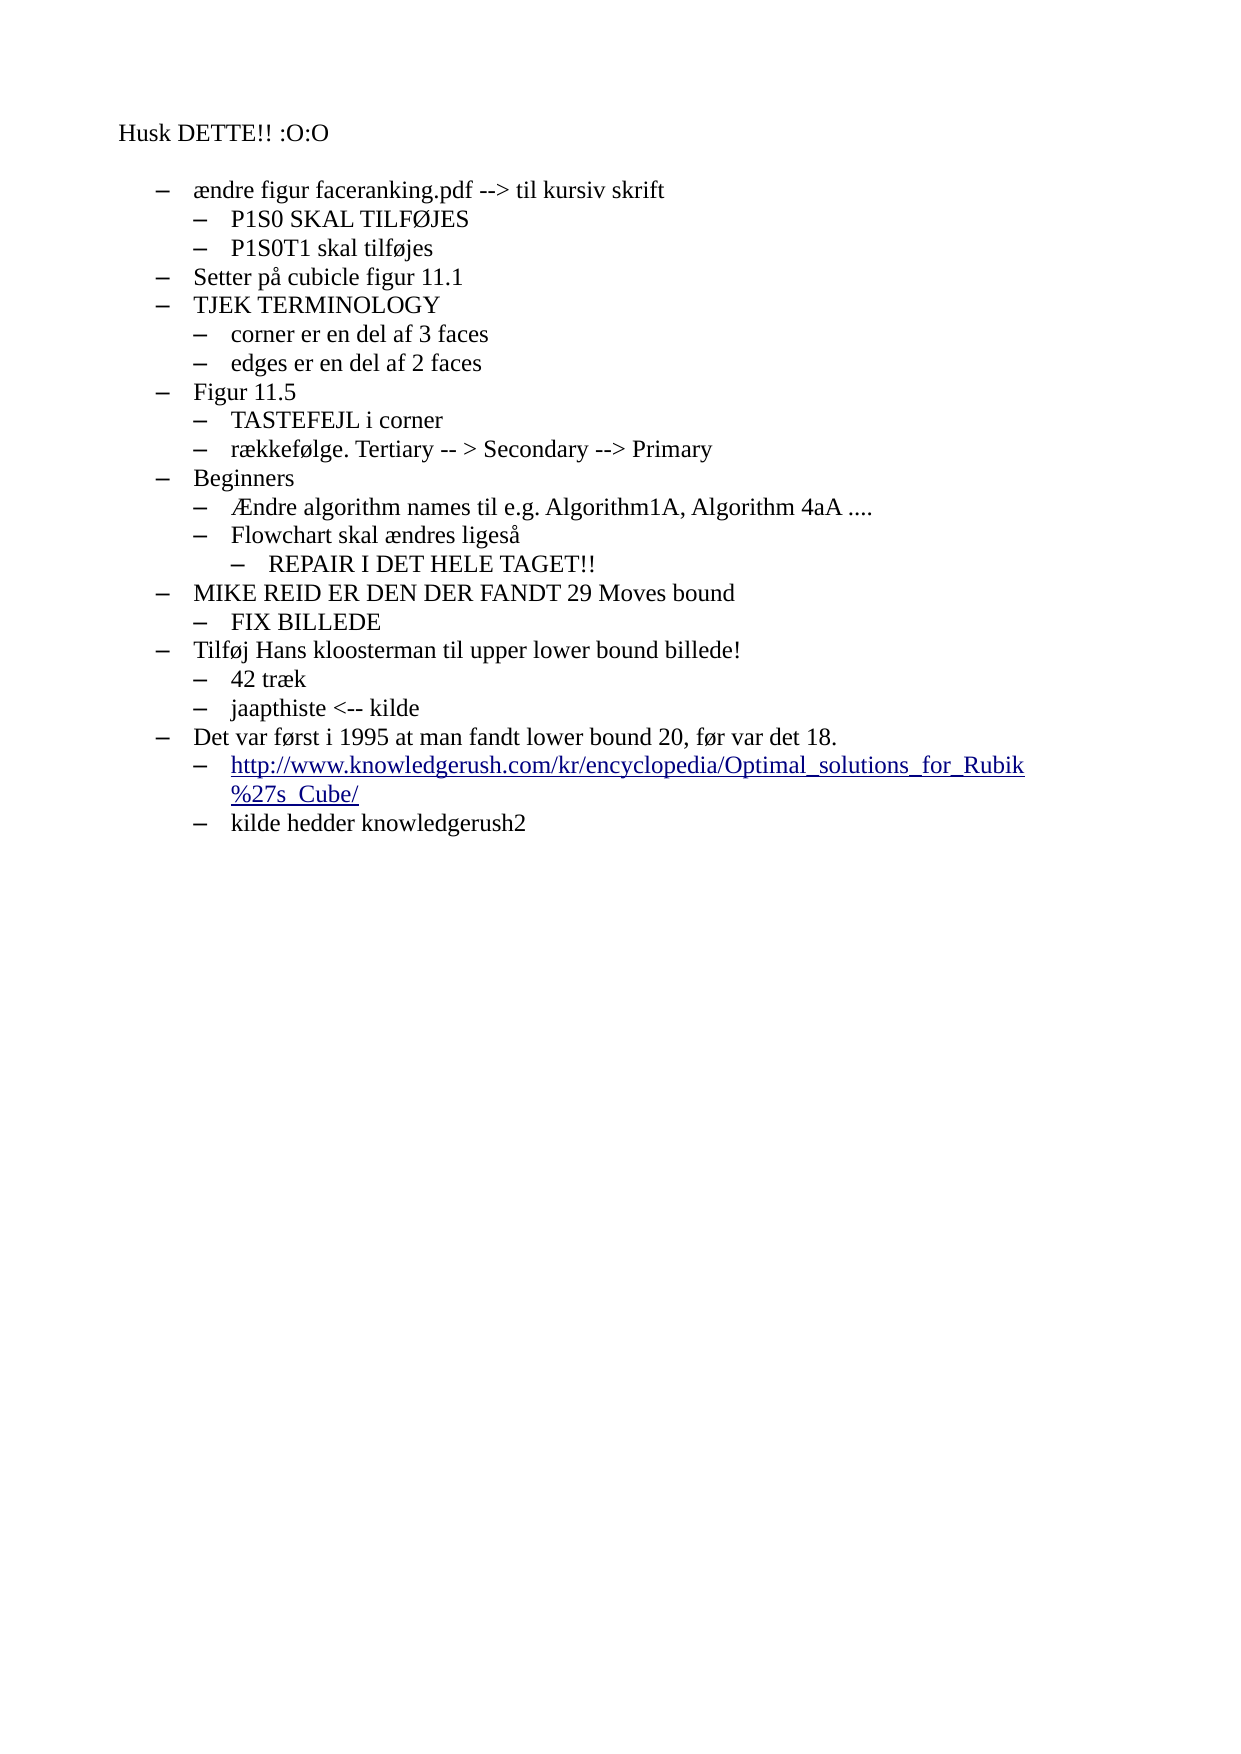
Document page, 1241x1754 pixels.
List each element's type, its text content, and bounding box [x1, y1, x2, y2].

list Beginners [156, 463, 1122, 492]
list edges er en del af 2 faces [193, 348, 1122, 377]
list TASTEFEJL i corner [193, 406, 1122, 434]
list http://www.knowledgerush.com/kr/encyclopedia/Optimal_solutions_for_Rubik%27s_Cube/ [193, 751, 1122, 808]
list Figur 11.5 [156, 377, 1122, 406]
list corner er en del af 3 faces [193, 319, 1122, 348]
list MIKE REID ER DEN DER FANDT 29 Moves bound [156, 578, 1122, 607]
list REPAIR I DET HELE TAGET!! [231, 549, 1122, 578]
list 42 træk [193, 664, 1122, 693]
text Husk DETTE!! :O:O [118, 118, 1122, 147]
list Flowchart skal ændres ligeså [193, 521, 1122, 549]
list Setter på cubicle figur 11.1 [156, 262, 1122, 291]
list TJEK TERMINOLOGY [156, 291, 1122, 319]
list rækkefølge. Tertiary -- > Secondary --> Primary [193, 434, 1122, 463]
list Tilføj Hans kloosterman til upper lower bound billede! [156, 636, 1122, 664]
list Ændre algorithm names til e.g. Algorithm1A, Algorithm 4aA .... [193, 492, 1122, 521]
list P1S0T1 skal tilføjes [193, 233, 1122, 262]
list kilde hedder knowledgerush2 [193, 808, 1122, 837]
list Det var først i 1995 at man fandt lower bound 20, før var det 18. [156, 722, 1122, 751]
list P1S0 SKAL TILFØJES [193, 204, 1122, 233]
list ændre figur faceranking.pdf --> til kursiv skrift [156, 176, 1122, 204]
list jaapthiste <-- kilde [193, 693, 1122, 722]
list FIX BILLEDE [193, 607, 1122, 636]
